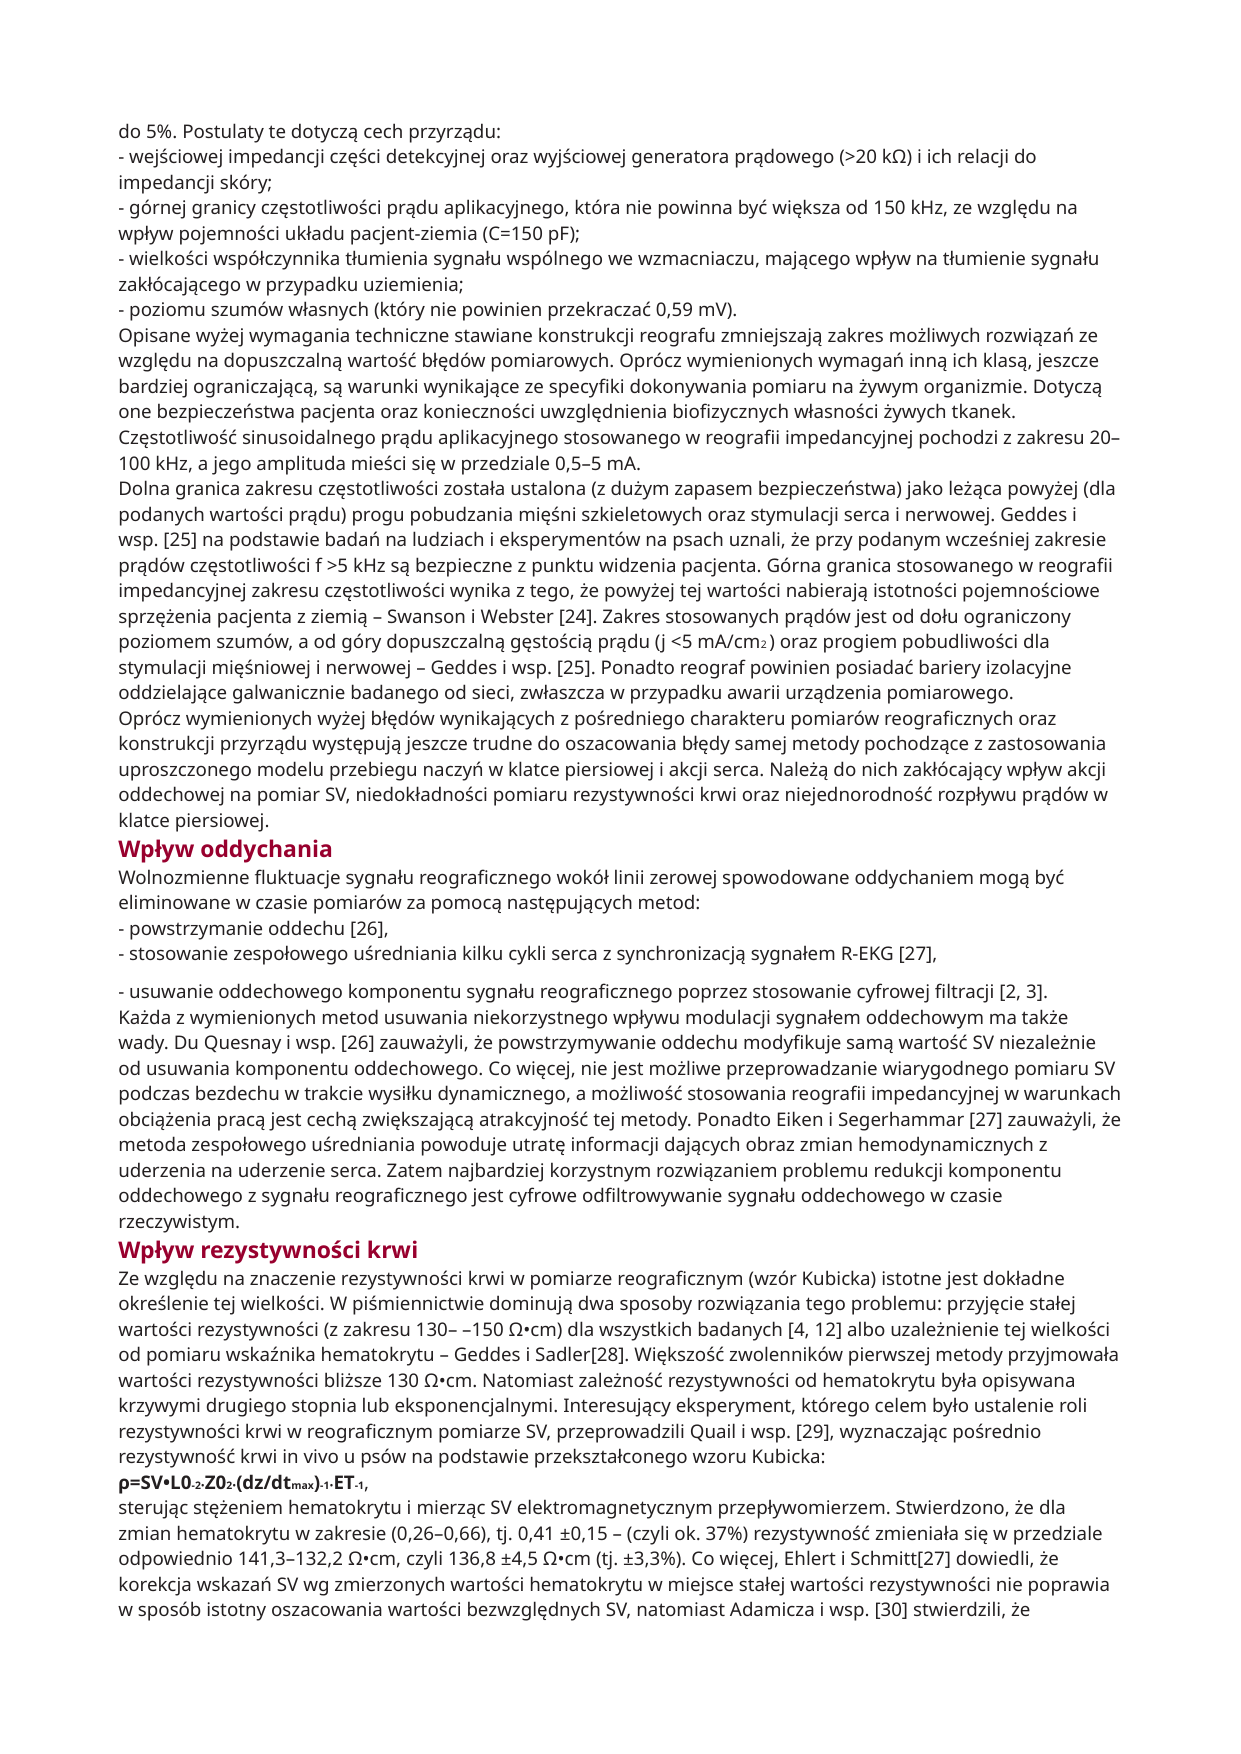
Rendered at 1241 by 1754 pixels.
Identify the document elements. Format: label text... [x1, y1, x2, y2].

text - usuwanie oddechowego komponentu sygnału reograficznego poprzez stosowanie cyfrowej filtracji [2, 3]. Każda z wymienionych metod usuwania niekorzystnego wpływu modulacji sygnałem oddechowym ma także wady. Du Quesnay i wsp. [26] zauważyli, że powstrzymywanie oddechu modyfikuje samą wartość SV niezależnie od usuwania komponentu oddechowego. Co więcej, nie jest możliwe przeprowadzanie wiarygodnego pomiaru SV podczas bezdechu w trakcie wysiłku dynamicznego, a możliwość stosowania reografii impedancyjnej w warunkach obciążenia pracą jest cechą zwiększającą atrakcyjność tej metody. Ponadto Eiken i Segerhammar [27] zauważyli, że metoda zespołowego uśredniania powoduje utratę informacji dających obraz zmian hemodynamicznych z uderzenia na uderzenie serca. Zatem najbardziej korzystnym rozwiązaniem problemu redukcji komponentu oddechowego z sygnału reograficznego jest cyfrowe odfiltrowywanie sygnału oddechowego w czasie rzeczywistym. Wpływ rezystywności krwi Ze względu na znaczenie rezystywności krwi w pomiarze reograficznym (wzór Kubicka) istotne jest dokładne określenie tej wielkości. W piśmiennictwie dominują dwa sposoby rozwiązania tego problemu: przyjęcie stałej wartości rezystywności (z zakresu 130– –150 Ω•cm) dla wszystkich badanych [4, 12] albo uzależnienie tej wielkości od pomiaru wskaźnika hematokrytu – Geddes i Sadler[28]. Większość zwolenników pierwszej metody przyjmowała wartości rezystywności bliższe 130 Ω•cm. Natomiast zależność rezystywności od hematokrytu była opisywana krzywymi drugiego stopnia lub eksponencjalnymi. Interesujący eksperyment, którego celem było ustalenie roli rezystywności krwi w reograficznym pomiarze SV, przeprowadzili Quail i wsp. [29], wyznaczając pośrednio rezystywność krwi in vivo u psów na podstawie przekształconego wzoru Kubicka: ρ=SV•L0-2•Z02•(dz/dtmax)-1•ET-1, sterując stężeniem hematokrytu i mierząc SV elektromagnetycznym przepływomierzem. Stwierdzono, że dla zmian hematokrytu w zakresie (0,26–0,66), tj. 0,41 ±0,15 – (czyli ok. 37%) rezystywność zmieniała się w przedziale odpowiednio 141,3–132,2 Ω•cm, czyli 136,8 ±4,5 Ω•cm (tj. ±3,3%). Co więcej, Ehlert i Schmitt[27] dowiedli, że korekcja wskazań SV wg zmierzonych wartości hematokrytu w miejsce stałej wartości rezystywności nie poprawia w sposób istotny oszacowania wartości bezwzględnych SV, natomiast Adamicza i wsp. [30] stwierdzili, że [118, 978, 1122, 1622]
text do 5%. Postulaty te dotyczą cech przyrządu: - wejściowej impedancji części detekcyjnej oraz wyjściowej generatora prądowego (>20 kΩ) i ich relacji do impedancji skóry; - górnej granicy częstotliwości prądu aplikacyjnego, która nie powinna być większa od 150 kHz, ze względu na wpływ pojemności układu pacjent-ziemia (C=150 pF); - wielkości współczynnika tłumienia sygnału wspólnego we wzmacniaczu, mającego wpływ na tłumienie sygnału zakłócającego w przypadku uziemienia; - poziomu szumów własnych (który nie powinien przekraczać 0,59 mV). Opisane wyżej wymagania techniczne stawiane konstrukcji reografu zmniejszają zakres możliwych rozwiązań ze względu na dopuszczalną wartość błędów pomiarowych. Oprócz wymienionych wymagań inną ich klasą, jeszcze bardziej ograniczającą, są warunki wynikające ze specyfiki dokonywania pomiaru na żywym organizmie. Dotyczą one bezpieczeństwa pacjenta oraz konieczności uwzględnienia biofizycznych własności żywych tkanek. Częstotliwość sinusoidalnego prądu aplikacyjnego stosowanego w reografii impedancyjnej pochodzi z zakresu 20–100 kHz, a jego amplituda mieści się w przedziale 0,5–5 mA. Dolna granica zakresu częstotliwości została ustalona (z dużym zapasem bezpieczeństwa) jako leżąca powyżej (dla podanych wartości prądu) progu pobudzania mięśni szkieletowych oraz stymulacji serca i nerwowej. Geddes i wsp. [25] na podstawie badań na ludziach i eksperymentów na psach uznali, że przy podanym wcześniej zakresie prądów częstotliwości f >5 kHz są bezpieczne z punktu widzenia pacjenta. Górna granica stosowanego w reografii impedancyjnej zakresu częstotliwości wynika z tego, że powyżej tej wartości nabierają istotności pojemnościowe sprzężenia pacjenta z ziemią – Swanson i Webster [24]. Zakres stosowanych prądów jest od dołu ograniczony poziomem szumów, a od góry dopuszczalną gęstością prądu (j <5 mA/cm2 ) oraz progiem pobudliwości dla stymulacji mięśniowej i nerwowej – Geddes i wsp. [25]. Ponadto reograf powinien posiadać bariery izolacyjne oddzielające galwanicznie badanego od sieci, zwłaszcza w przypadku awarii urządzenia pomiarowego. Oprócz wymienionych wyżej błędów wynikających z pośredniego charakteru pomiarów reograficznych oraz konstrukcji przyrządu występują jeszcze trudne do oszacowania błędy samej metody pochodzące z zastosowania uproszczonego modelu przebiegu naczyń w klatce piersiowej i akcji serca. Należą do nich zakłócający wpływ akcji oddechowej na pomiar SV, niedokładności pomiaru rezystywności krwi oraz niejednorodność rozpływu prądów w klatce piersiowej. Wpływ oddychania Wolnozmienne fluktuacje sygnału reograficznego wokół linii zerowej spowodowane oddychaniem mogą być eliminowane w czasie pomiarów za pomocą następujących metod: - powstrzymanie oddechu [26], - stosowanie zespołowego uśredniania kilku cykli serca z synchronizacją sygnałem R-EKG [27], [118, 118, 1122, 966]
